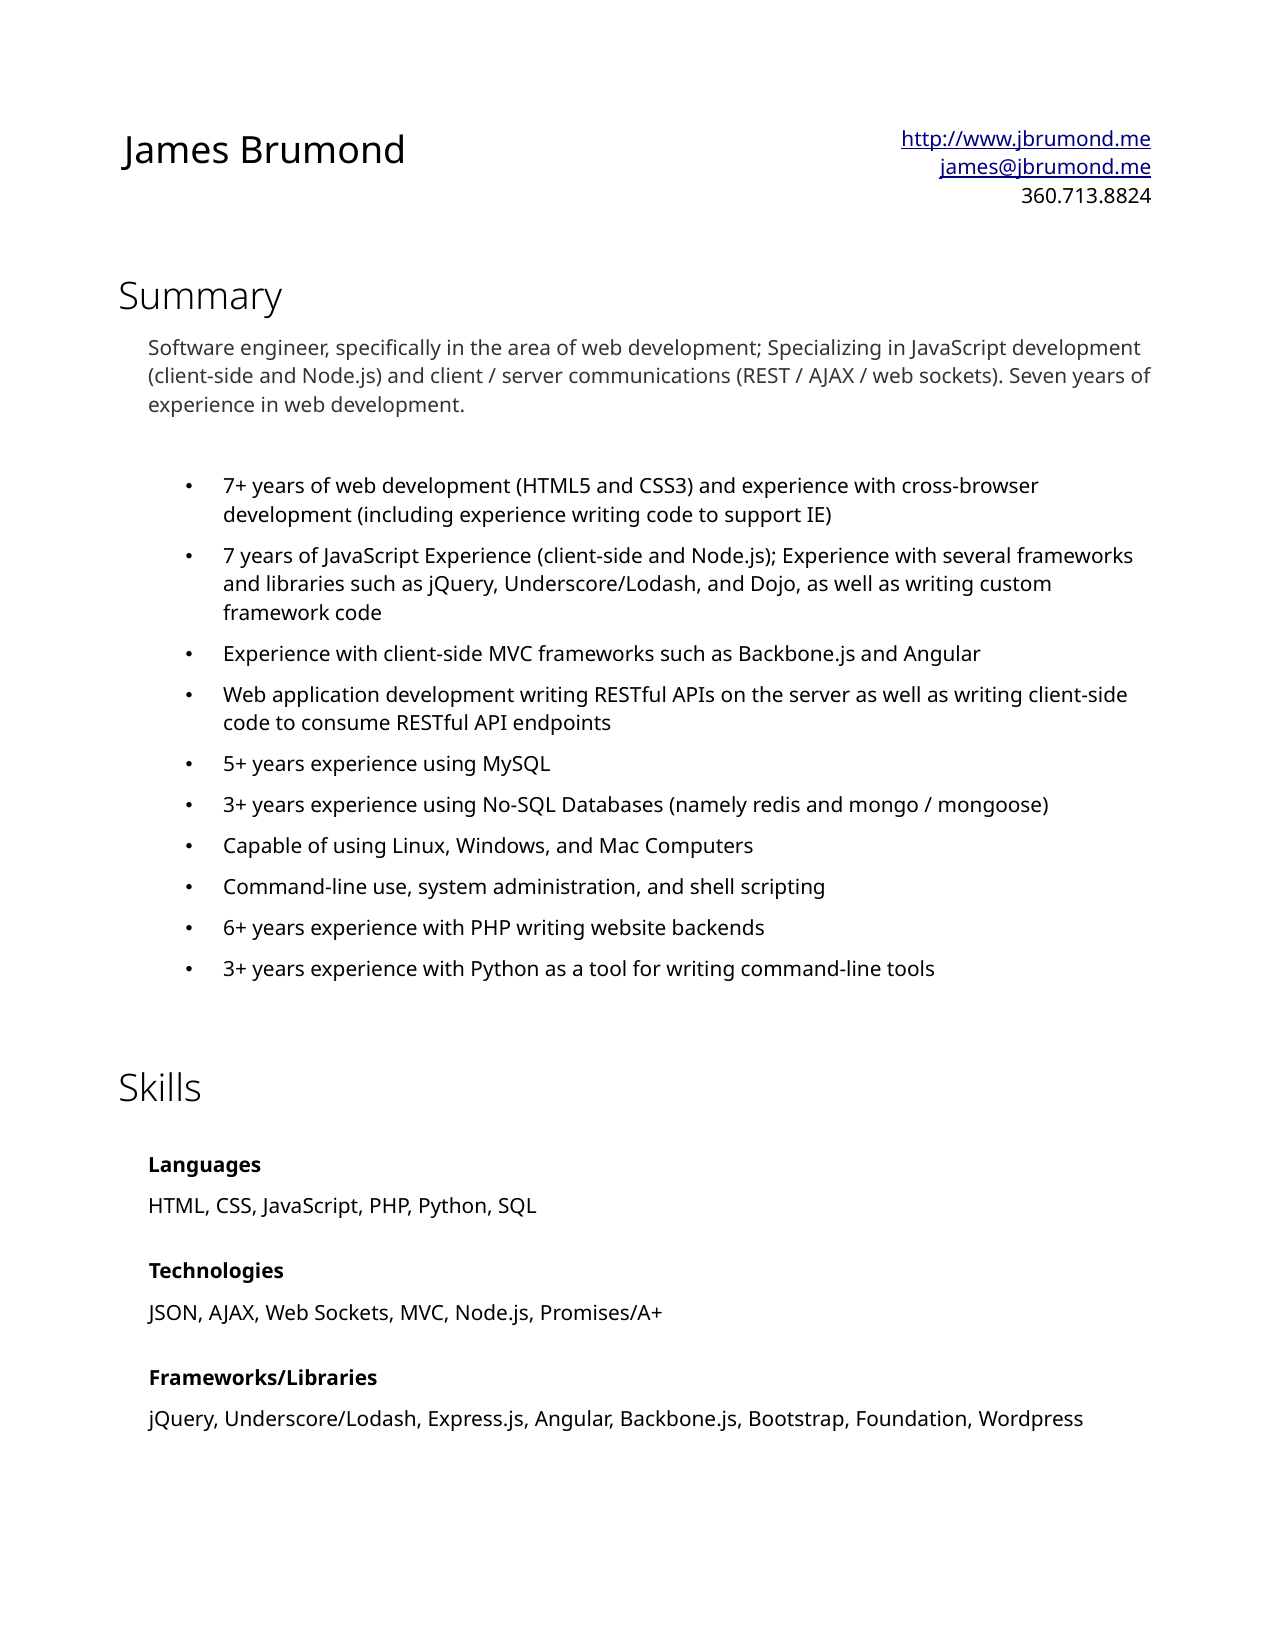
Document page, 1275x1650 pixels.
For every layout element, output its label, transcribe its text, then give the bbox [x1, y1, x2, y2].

list 7 years of JavaScript Experience (client-side and Node.js); Experience with several frameworks and libraries such as jQuery, Underscore/Lodash, and Dojo, as well as writing custom framework code [185, 541, 1157, 626]
subtitle Summary [118, 269, 1157, 320]
list Experience with client-side MVC frameworks such as Backbone.js and Angular [185, 639, 1157, 667]
list 3+ years experience using No-SQL Databases (namely redis and mongo / mongoose) [185, 790, 1157, 818]
table_header http://www.jbrumond.me james@jbrumond.me 360.713.8824 [638, 118, 1157, 215]
text jQuery, Underscore/Lodash, Express.js, Angular, Backbone.js, Bootstrap, Foundation, Wordpress [148, 1404, 1157, 1433]
table_header James Brumond [118, 118, 637, 215]
list 6+ years experience with PHP writing website backends [185, 913, 1157, 941]
list Web application development writing RESTful APIs on the server as well as writing client-side code to consume RESTful API endpoints [185, 680, 1157, 737]
text JSON, AJAX, Web Sockets, MVC, Node.js, Promises/A+ [148, 1298, 1157, 1326]
subtitle Skills [118, 1061, 1157, 1112]
subtitle Technologies [148, 1257, 1157, 1285]
text HTML, CSS, JavaScript, PHP, Python, SQL [148, 1191, 1157, 1219]
subtitle Languages [148, 1150, 1157, 1178]
text Software engineer, specifically in the area of web development; Specializing in JavaScript development (client-side and Node.js) and client / server communications (REST / AJAX / web sockets). Seven years of experience in web development. [148, 333, 1157, 418]
list 3+ years experience with Python as a tool for writing command-line tools [185, 954, 1157, 982]
subtitle Frameworks/Libraries [148, 1363, 1157, 1392]
list Command-line use, system administration, and shell scripting [185, 872, 1157, 900]
list Capable of using Linux, Windows, and Mac Computers [185, 831, 1157, 859]
list 7+ years of web development (HTML5 and CSS3) and experience with cross-browser development (including experience writing code to support IE) [185, 472, 1157, 528]
list 5+ years experience using MySQL [185, 749, 1157, 777]
